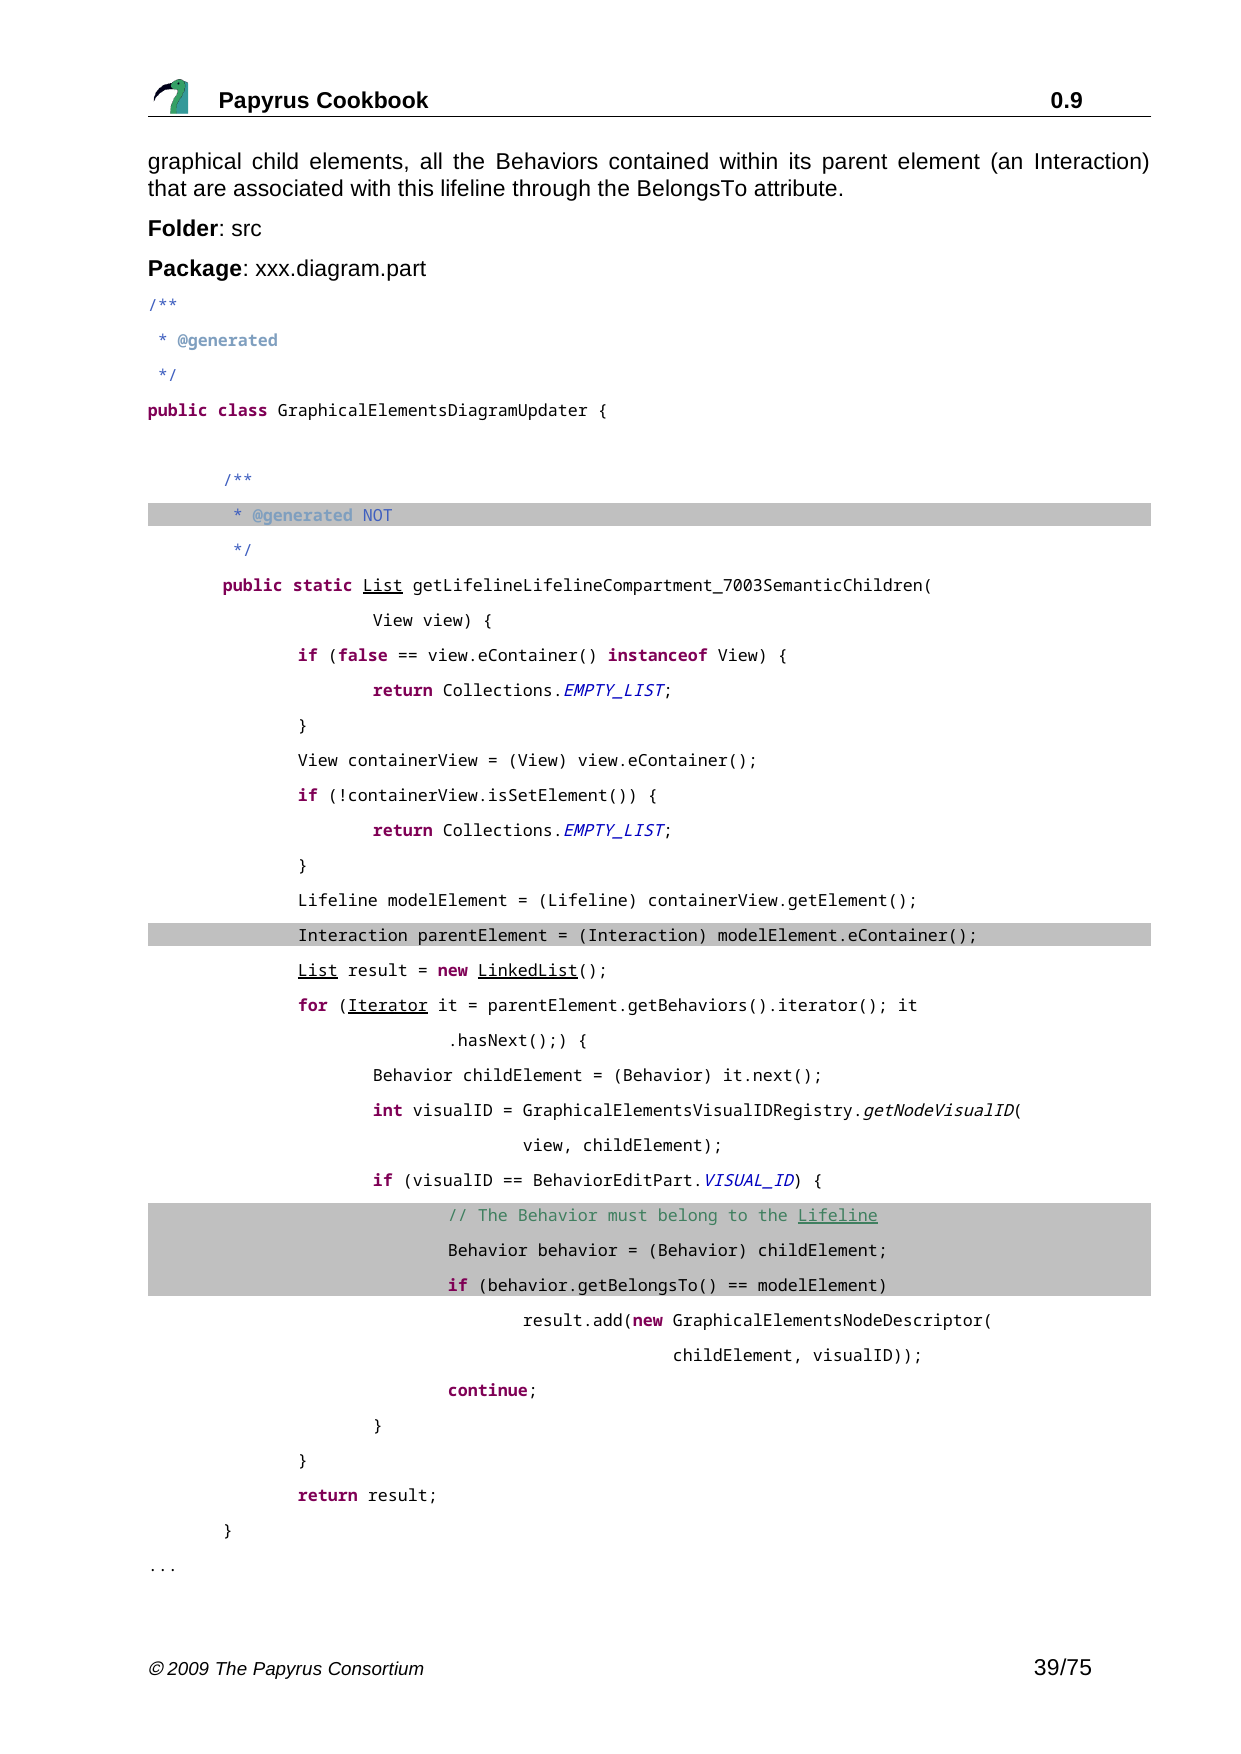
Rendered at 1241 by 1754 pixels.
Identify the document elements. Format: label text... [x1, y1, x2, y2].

text /** [148, 468, 1151, 491]
text } [148, 713, 1151, 736]
text if (behavior.getBelongsTo() == modelElement) [148, 1273, 1151, 1296]
text } [148, 1518, 1151, 1541]
text Behavior behavior = (Behavior) childElement; [148, 1238, 1151, 1261]
text Interaction parentElement = (Interaction) modelElement.eContainer(); [148, 923, 1151, 946]
text Folder: src [148, 214, 1151, 241]
text int visualID = GraphicalElementsVisualIDRegistry.getNodeVisualID( [148, 1098, 1151, 1121]
text graphical child elements, all the Behaviors contained within its parent element (an Interaction) that are associated with this lifeline through the BelongsTo attribute. [148, 148, 1151, 202]
picture [153, 79, 189, 114]
text for (Iterator it = parentElement.getBehaviors().iterator(); it [148, 993, 1151, 1016]
text if (!containerView.isSetElement()) { [148, 783, 1151, 806]
text // The Behavior must belong to the Lifeline [148, 1203, 1151, 1226]
text view, childElement); [148, 1133, 1151, 1156]
text */ [148, 363, 1151, 386]
text public class GraphicalElementsDiagramUpdater { [148, 398, 1151, 421]
text ... [148, 1553, 1151, 1576]
text if (visualID == BehaviorEditPart.VISUAL_ID) { [148, 1168, 1151, 1191]
text return result; [148, 1483, 1151, 1506]
text View containerView = (View) view.eContainer(); [148, 748, 1151, 771]
text } [148, 1413, 1151, 1436]
text if (false == view.eContainer() instanceof View) { [148, 643, 1151, 666]
text /** [148, 293, 1151, 316]
text } [148, 853, 1151, 876]
text * @generated NOT [148, 503, 1151, 526]
text .hasNext();) { [148, 1028, 1151, 1051]
text Lifeline modelElement = (Lifeline) containerView.getElement(); [148, 888, 1151, 911]
text Package: xxx.diagram.part [148, 254, 1151, 281]
text return Collections.EMPTY_LIST; [148, 678, 1151, 701]
text result.add(new GraphicalElementsNodeDescriptor( [148, 1308, 1151, 1331]
text continue; [148, 1378, 1151, 1401]
text return Collections.EMPTY_LIST; [148, 818, 1151, 841]
text View view) { [148, 608, 1151, 631]
text List result = new LinkedList(); [148, 958, 1151, 981]
text public static List getLifelineLifelineCompartment_7003SemanticChildren( [148, 573, 1151, 596]
text */ [148, 538, 1151, 561]
text childElement, visualID)); [148, 1343, 1151, 1366]
text * @generated [148, 328, 1151, 351]
text } [148, 1448, 1151, 1471]
text Behavior childElement = (Behavior) it.next(); [148, 1063, 1151, 1086]
